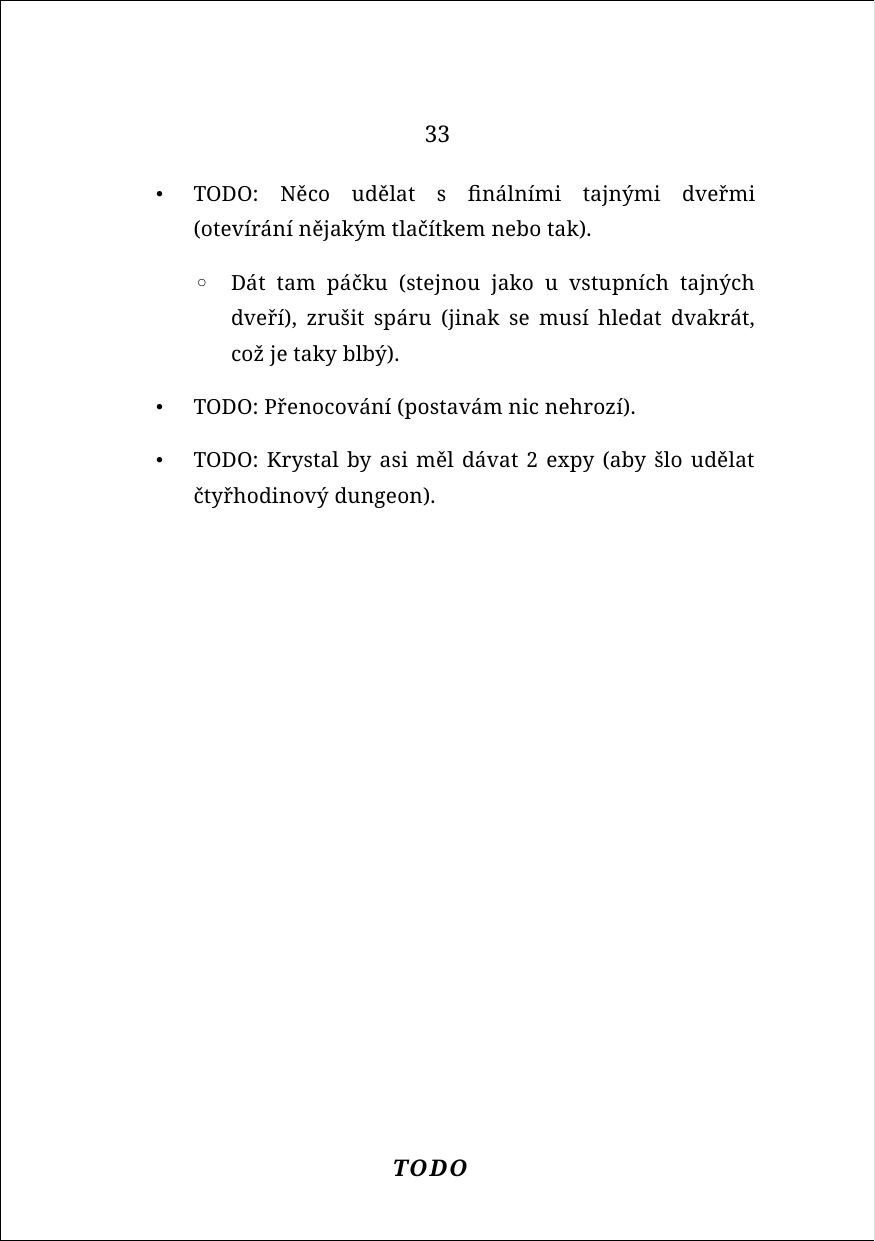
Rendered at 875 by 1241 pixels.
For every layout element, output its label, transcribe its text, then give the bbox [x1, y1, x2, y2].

list TODO: Krystal by asi měl dávat 2 expy (aby šlo udělat čtyřhodinový dungeon). [156, 445, 756, 509]
list TODO: Přenocování (postavám nic nehrozí). [156, 392, 756, 420]
list Dát tam páčku (stejnou jako u vstupních tajných dveří), zrušit spáru (jinak se musí hledat dvakrát, což je taky blbý). [193, 268, 756, 367]
list TODO: Něco udělat s finálními tajnými dveřmi (otevírání nějakým tlačítkem nebo tak). [156, 179, 756, 243]
